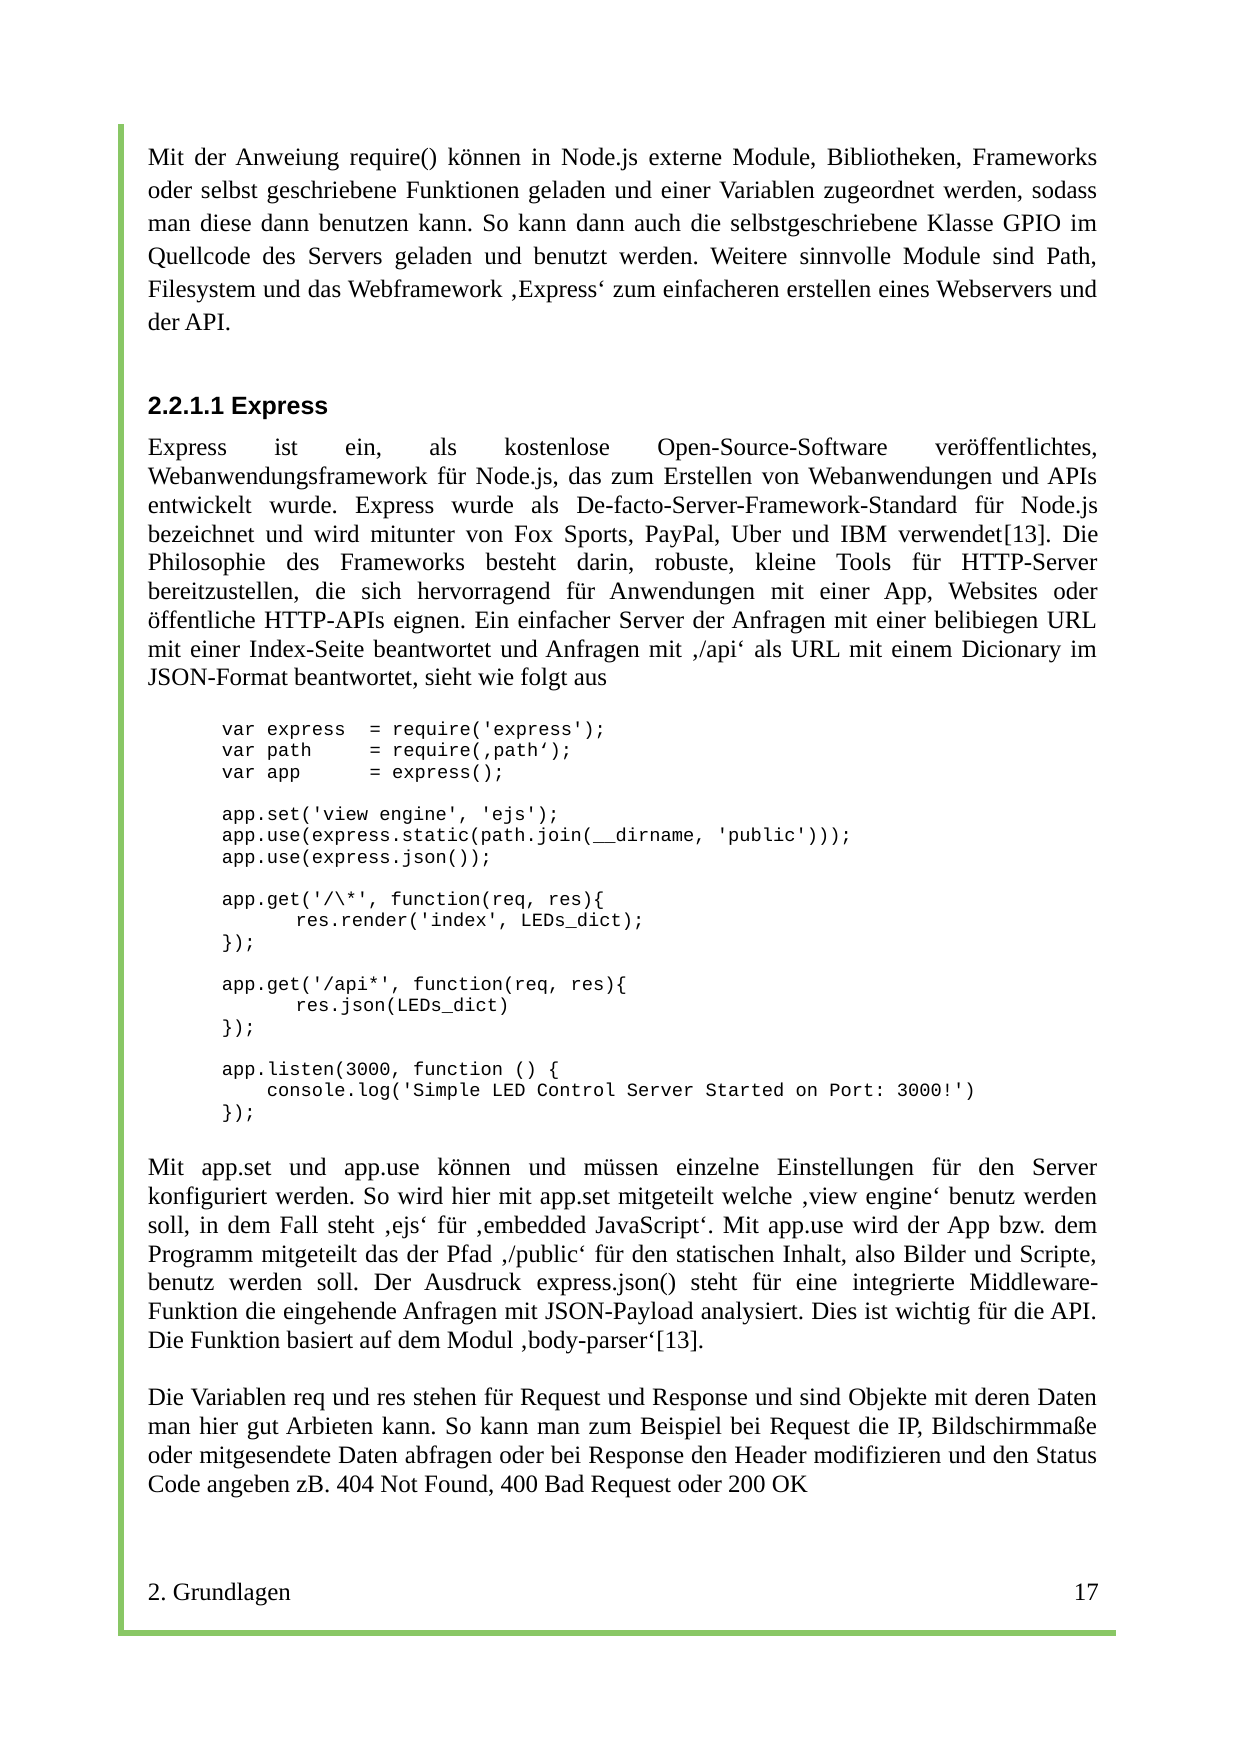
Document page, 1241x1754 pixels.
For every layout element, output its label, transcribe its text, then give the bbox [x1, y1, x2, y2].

text Mit app.set und app.use können und müssen einzelne Einstellungen für den Server konfiguriert werden. So wird hier mit app.set mitgeteilt welche ‚view engine‘ benutz werden soll, in dem Fall steht ‚ejs‘ für ‚embedded JavaScript‘. Mit app.use wird der App bzw. dem Programm mitgeteilt das der Pfad ‚/public‘ für den statischen Inhalt, also Bilder und Scripte, benutz werden soll. Der Ausdruck express.json() steht für eine integrierte Middleware-Funktion die eingehende Anfragen mit JSON-Payload analysiert. Dies ist wichtig für die API. Die Funktion basiert auf dem Modul ‚body-parser‘[13]. [148, 1152, 1098, 1354]
text res.json(LEDs_dict) [148, 996, 1098, 1017]
subtitle 2.2.1.1 Express [148, 391, 1098, 420]
text app.get('/\*', function(req, res){ [148, 890, 1098, 911]
text app.get('/api*', function(req, res){ [148, 975, 1098, 996]
text res.render('index', LEDs_dict); [148, 911, 1098, 932]
text app.use(express.json()); [148, 847, 1098, 869]
text }); [148, 932, 1098, 954]
text var express = require('express'); [148, 720, 1098, 741]
text }); [148, 1017, 1098, 1039]
text var app = express(); [148, 762, 1098, 784]
text Mit der Anweiung require() können in Node.js externe Module, Bibliotheken, Frameworks oder selbst geschriebene Funktionen geladen und einer Variablen zugeordnet werden, sodass man diese dann benutzen kann. So kann dann auch die selbstgeschriebene Klasse GPIO im Quellcode des Servers geladen und benutzt werden. Weitere sinnvolle Module sind Path, Filesystem und das Webframework ‚Express‘ zum einfacheren erstellen eines Webservers und der API. [148, 142, 1098, 336]
text app.listen(3000, function () { [148, 1060, 1098, 1081]
text Express ist ein, als kostenlose Open-Source-Software veröffentlichtes, Webanwendungsframework für Node.js, das zum Erstellen von Webanwendungen und APIs entwickelt wurde. Express wurde als De-facto-Server-Framework-Standard für Node.js bezeichnet und wird mitunter von Fox Sports, PayPal, Uber und IBM verwendet[13]. Die Philosophie des Frameworks besteht darin, robuste, kleine Tools für HTTP-Server bereitzustellen, die sich hervorragend für Anwendungen mit einer App, Websites oder öffentliche HTTP-APIs eignen. Ein einfacher Server der Anfragen mit einer belibiegen URL mit einer Index-Seite beantwortet und Anfragen mit ‚/api‘ als URL mit einem Dicionary im JSON-Format beantwortet, sieht wie folgt aus [148, 432, 1098, 691]
text Die Variablen req und res stehen für Request und Response und sind Objekte mit deren Daten man hier gut Arbieten kann. So kann man zum Beispiel bei Request die IP, Bildschirmmaße oder mitgesendete Daten abfragen oder bei Response den Header modifizieren und den Status Code angeben zB. 404 Not Found, 400 Bad Request oder 200 OK [148, 1382, 1098, 1497]
text console.log('Simple LED Control Server Started on Port: 3000!') [148, 1081, 1098, 1102]
text app.use(express.static(path.join(__dirname, 'public'))); [148, 826, 1098, 847]
text var path = require(‚path‘); [148, 741, 1098, 762]
text }); [148, 1102, 1098, 1124]
text app.set('view engine', 'ejs'); [148, 805, 1098, 826]
